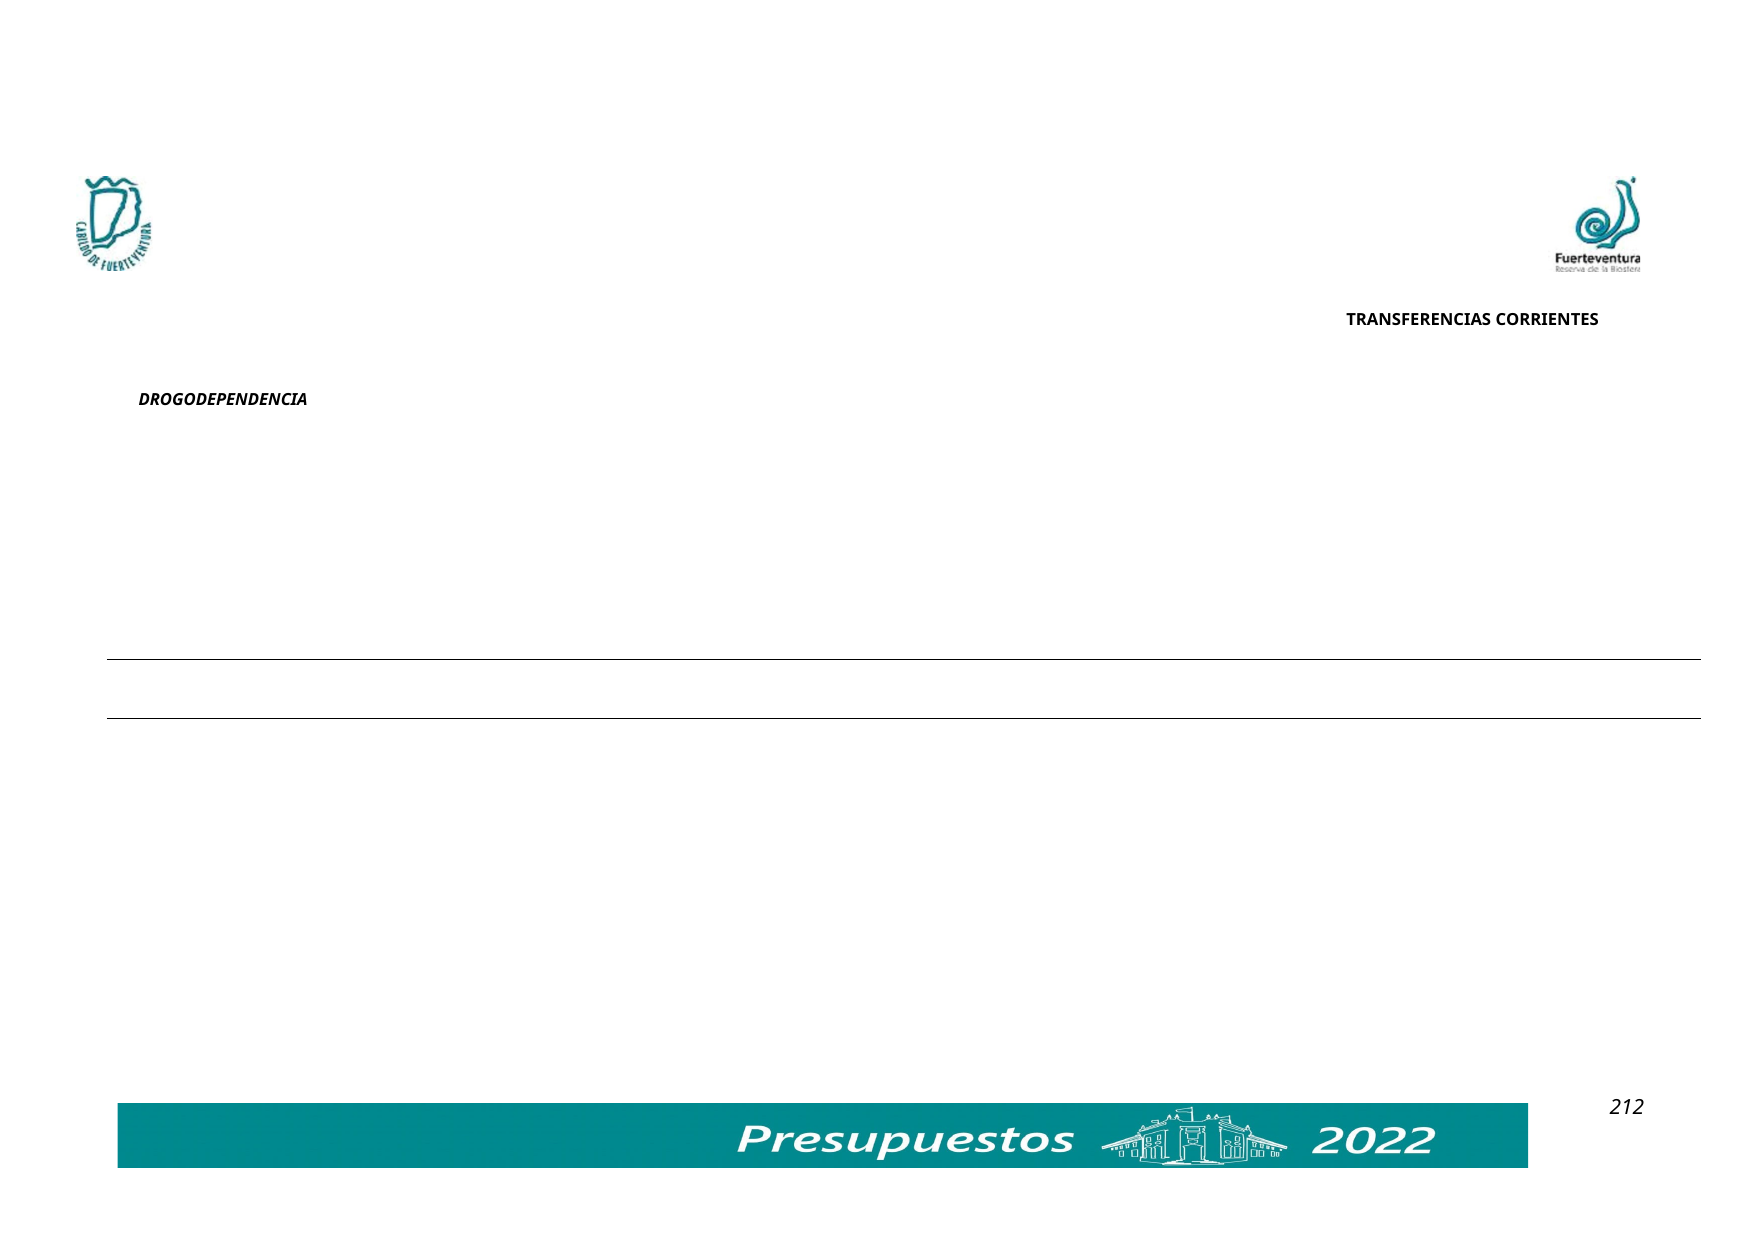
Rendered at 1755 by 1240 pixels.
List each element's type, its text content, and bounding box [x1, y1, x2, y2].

text DROGODEPENDENCIA [138, 388, 376, 411]
